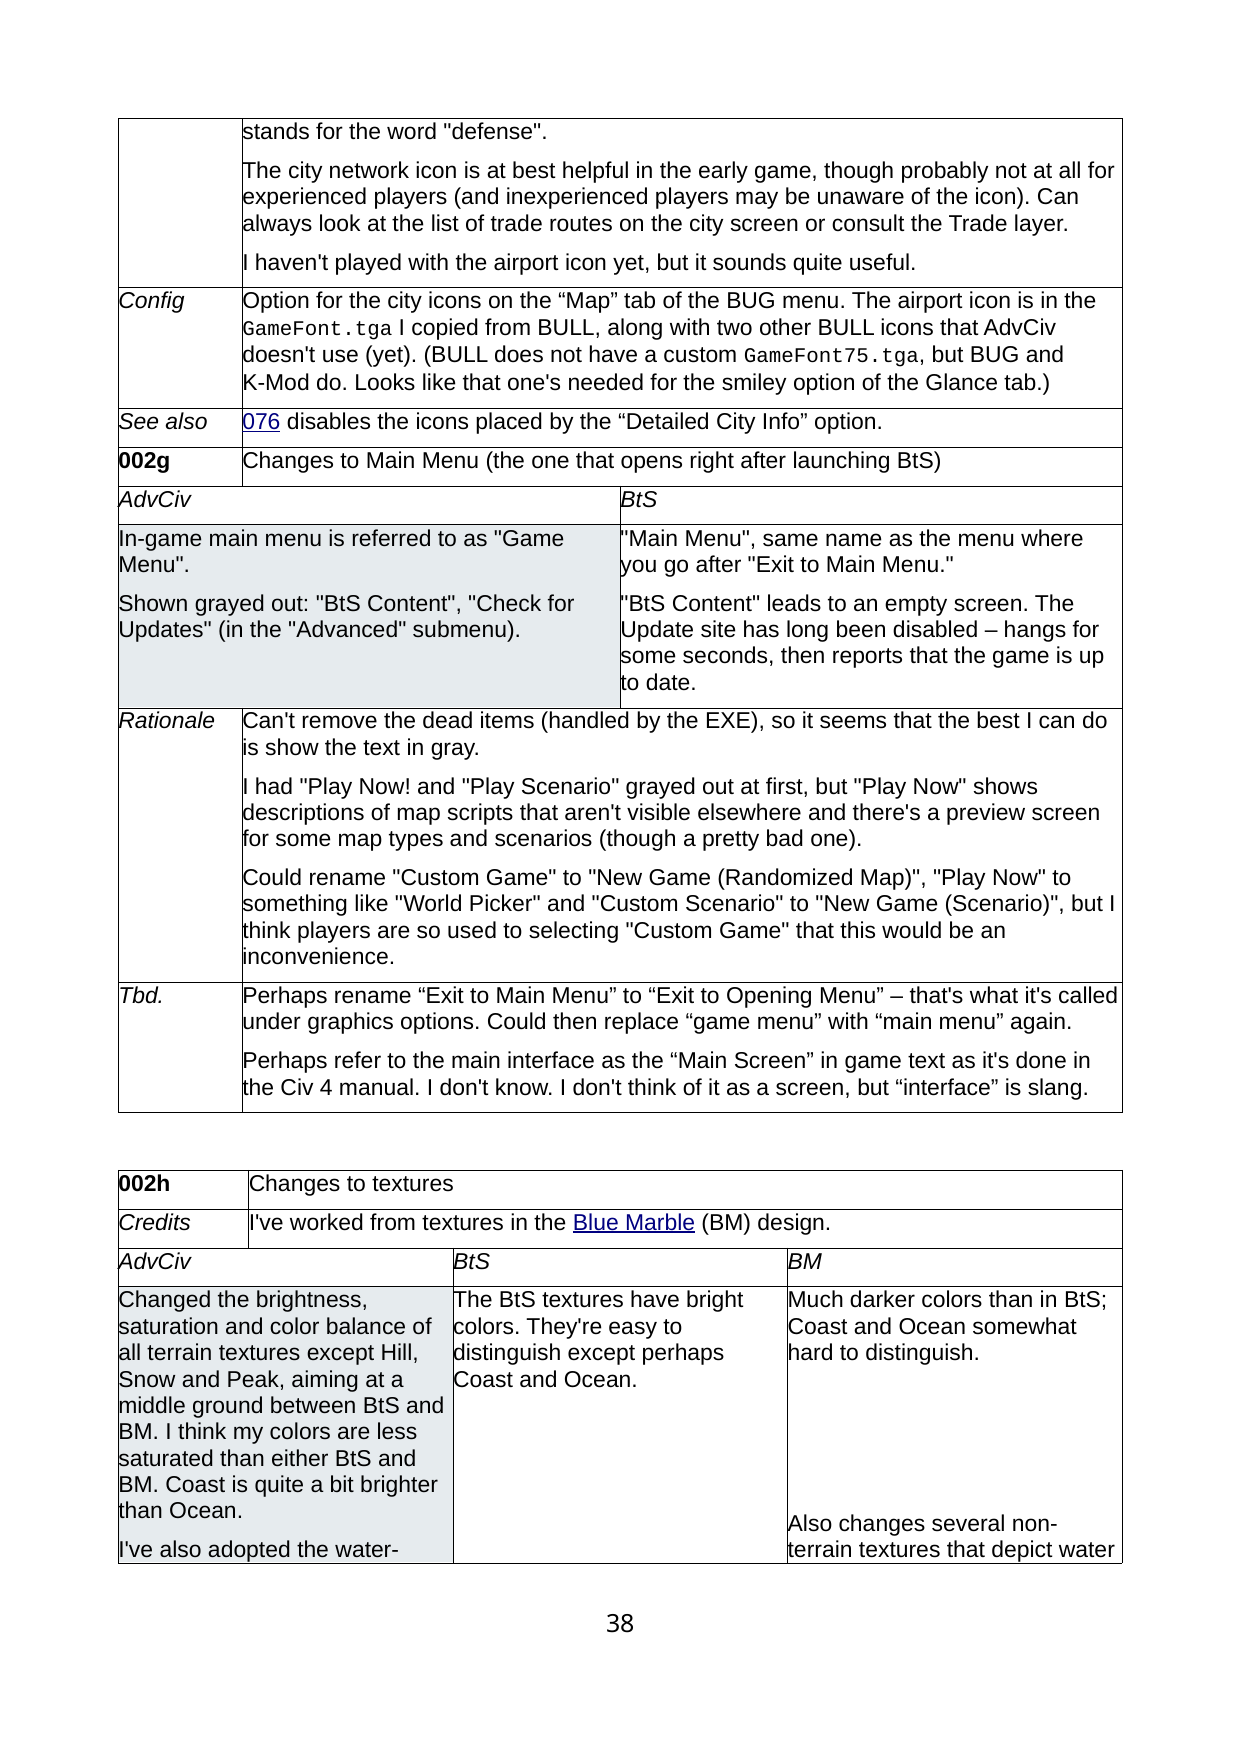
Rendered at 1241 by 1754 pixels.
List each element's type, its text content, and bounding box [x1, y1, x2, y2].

table_cell Tbd. [119, 983, 242, 1112]
table_cell "Main Menu", same name as the menu where you go after "Exit to Main Menu." "BtS Content" leads to an empty screen. The Update site has long been disabled – hangs for some seconds, then reports that the game is up to date. [621, 525, 1122, 707]
table_header Changes to textures [249, 1171, 1122, 1209]
table_cell Config [119, 288, 242, 408]
table_cell Changes to Main Menu (the one that opens right after launching BtS) [243, 448, 1122, 486]
table_cell AdvCiv [119, 487, 620, 524]
table_cell Rationale [119, 709, 242, 982]
table_cell I've worked from textures in the Blue Marble (BM) design. [249, 1210, 1122, 1247]
table_cell Option for the city icons on the “Map” tab of the BUG menu. The airport icon is in the GameFont.tga I copied from BULL, along with two other BULL icons that AdvCiv doesn't use (yet). (BULL does not have a custom GameFont75.tga, but BUG and K‑Mod do. Looks like that one's needed for the smiley option of the Glance tab.) [243, 288, 1122, 408]
table_cell BtS [454, 1249, 787, 1286]
table_cell BtS [621, 487, 1122, 524]
table_cell 076 disables the icons placed by the “Detailed City Info” option. [243, 409, 1122, 447]
table_cell Can't remove the dead items (handled by the EXE), so it seems that the best I can do is show the text in gray. I had "Play Now! and "Play Scenario" grayed out at first, but "Play Now" shows descriptions of map scripts that aren't visible elsewhere and there's a preview screen for some map types and scenarios (though a pretty bad one). Could rename "Custom Game" to "New Game (Randomized Map)", "Play Now" to something like "World Picker" and "Custom Scenario" to "New Game (Scenario)", but I think players are so used to selecting "Custom Game" that this would be an inconvenience. [243, 709, 1122, 982]
table_cell The BtS textures have bright colors. They're easy to distinguish except perhaps Coast and Ocean. [454, 1287, 787, 1562]
table_cell stands for the word "defense". The city network icon is at best helpful in the early game, though probably not at all for experienced players (and inexperienced players may be unaware of the icon). Can always look at the list of trade routes on the city screen or consult the Trade layer. I haven't played with the airport icon yet, but it sounds quite useful. [243, 119, 1122, 287]
table_cell In-game main menu is referred to as "Game Menu". Shown grayed out: "BtS Content", "Check for Updates" (in the "Advanced" submenu). [119, 525, 620, 707]
table_cell BM [788, 1249, 1122, 1286]
table_cell See also [119, 409, 242, 447]
table_cell AdvCiv [119, 1249, 453, 1286]
table_header 002h [119, 1171, 248, 1209]
table_cell Much darker colors than in BtS; Coast and Ocean somewhat hard to distinguish. Also changes several non-terrain textures that depict water [788, 1287, 1122, 1562]
table_cell 002g [119, 448, 242, 486]
table_cell [119, 119, 242, 287]
table_cell Changed the brightness, saturation and color balance of all terrain textures except Hill, Snow and Peak, aiming at a middle ground between BtS and BM. I think my colors are less saturated than either BtS and BM. Coast is quite a bit brighter than Ocean. I've also adopted the water- [119, 1287, 453, 1562]
table_cell Credits [119, 1210, 248, 1247]
table_cell Perhaps rename “Exit to Main Menu” to “Exit to Opening Menu” – that's what it's called under graphics options. Could then replace “game menu” with “main menu” again. Perhaps refer to the main interface as the “Main Screen” in game text as it's done in the Civ 4 manual. I don't know. I don't think of it as a screen, but “interface” is slang. [243, 983, 1122, 1112]
